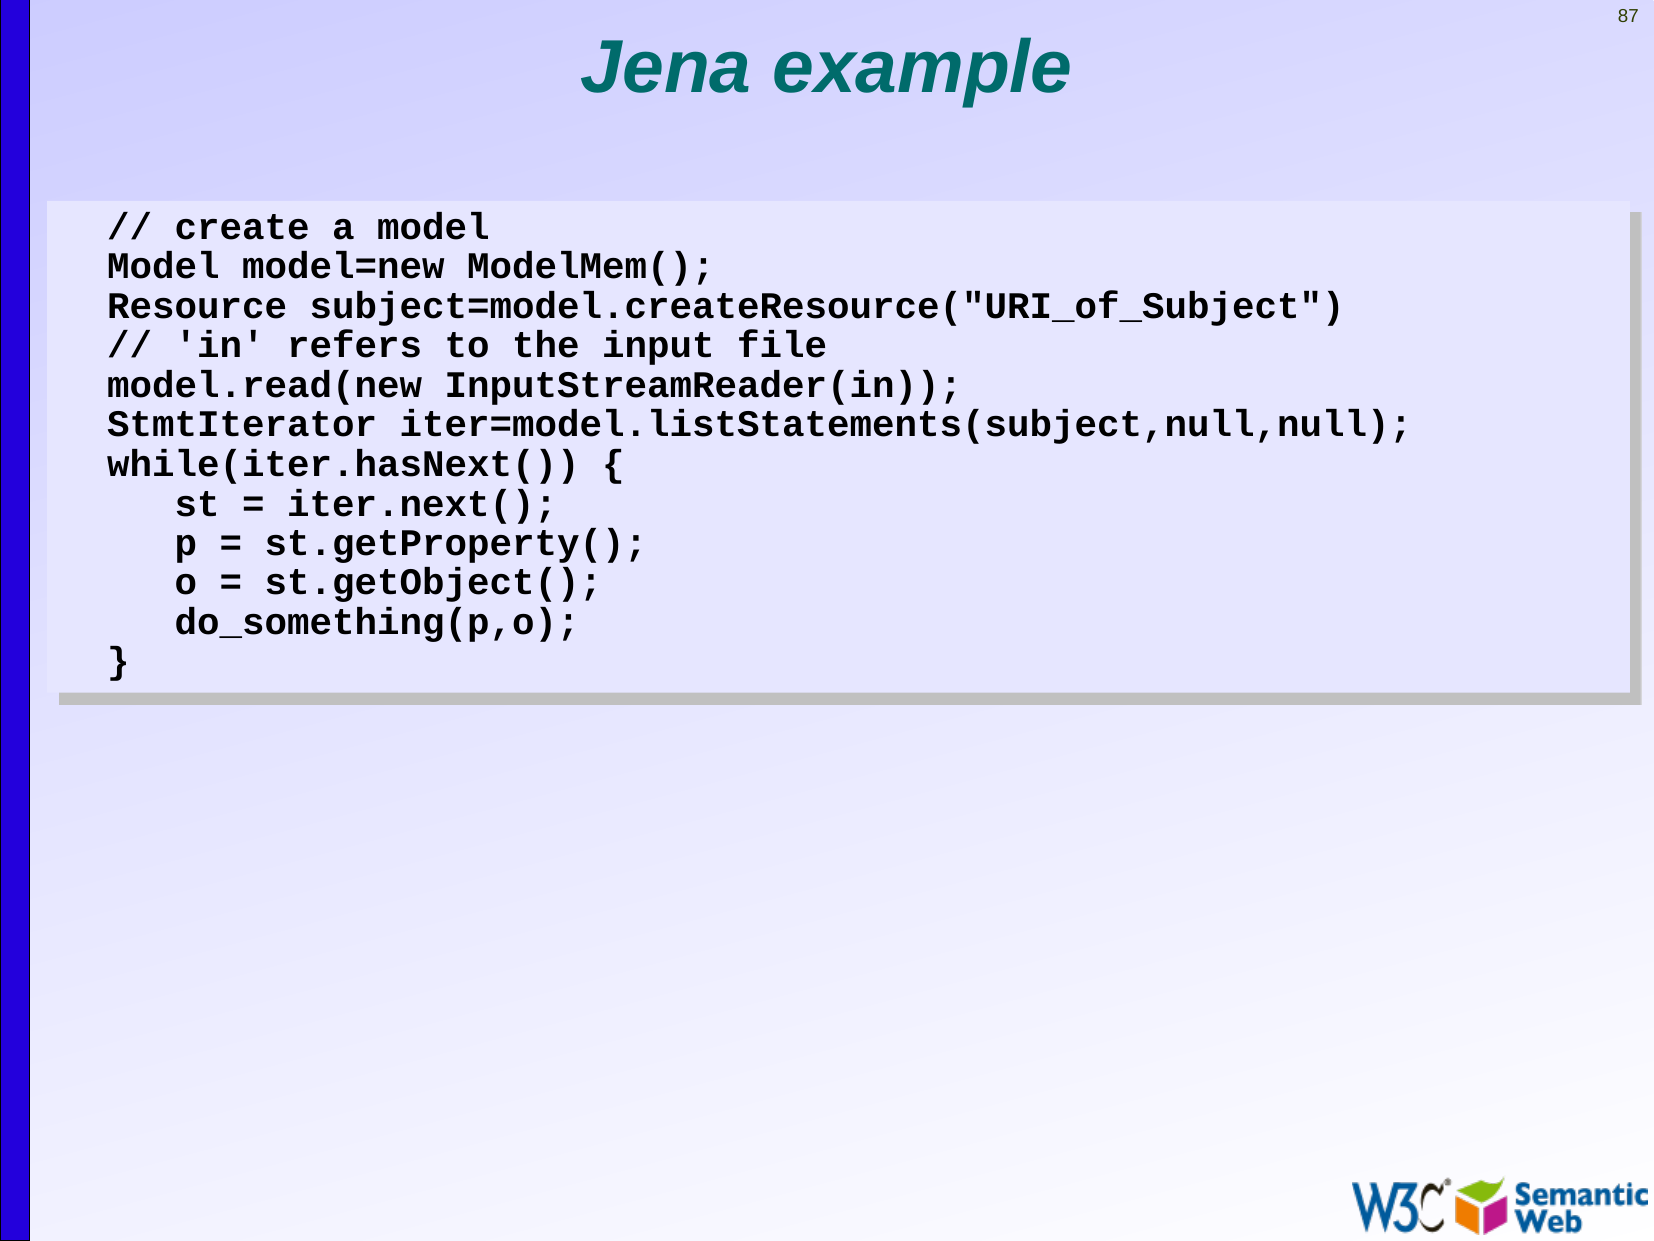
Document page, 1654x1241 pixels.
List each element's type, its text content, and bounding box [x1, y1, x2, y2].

text_box // create a model Model model=new ModelMem(); Resource subject=model.createResource("URI_of_Subject") // 'in' refers to the input file model.read(new InputStreamReader(in)); StmtIterator iter=model.listStatements(subject,null,null); while(iter.hasNext()) { st = iter.next(); p = st.getProperty(); o = st.getObject(); do_something(p,o); } [47, 200, 1630, 693]
picture [1352, 1175, 1648, 1235]
title Jena example [0, 5, 1654, 125]
